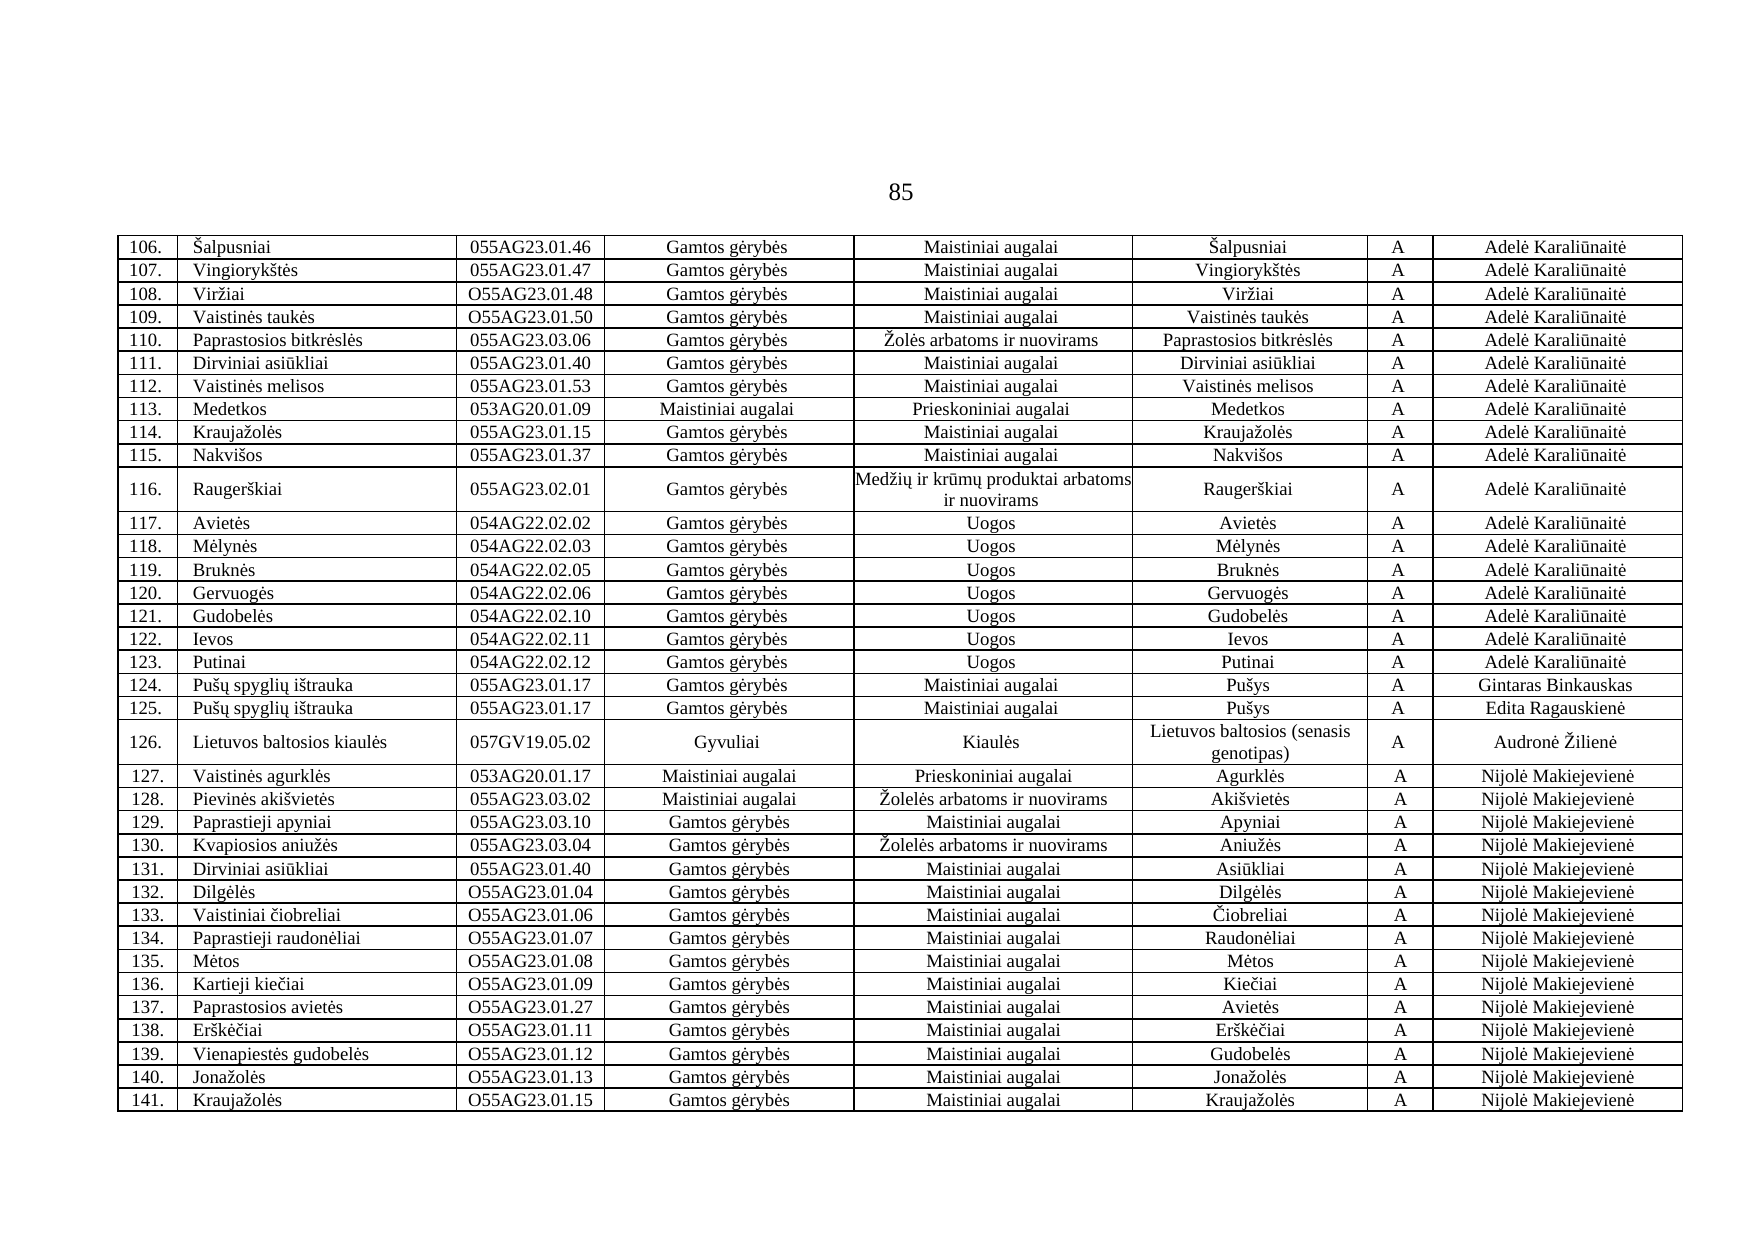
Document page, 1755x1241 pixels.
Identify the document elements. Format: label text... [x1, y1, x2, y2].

table_cell Gudobelės [1133, 1043, 1367, 1064]
table_cell Maistiniai augalai [605, 765, 853, 787]
table_cell 054AG22.02.02 [457, 512, 604, 534]
table_cell Lietuvos baltosios kiaulės [178, 720, 456, 763]
table_cell Gamtos gėrybės [605, 445, 853, 466]
table_cell 120. [119, 582, 177, 603]
table_cell Maistiniai augalai [855, 375, 1132, 397]
table_cell Prieskoniniai augalai [855, 765, 1132, 787]
table_cell Čiobreliai [1133, 904, 1367, 925]
table_cell 055AG23.01.40 [457, 858, 604, 879]
table_cell A [1368, 535, 1432, 557]
table_cell Žolelės arbatoms ir nuovirams [855, 788, 1132, 810]
table_cell Agurklės [1133, 765, 1367, 787]
table_cell Nijolė Makiejevienė [1434, 765, 1682, 787]
table_cell O55AG23.01.11 [457, 1020, 604, 1041]
table_cell 055AG23.03.04 [457, 835, 604, 856]
table_cell A [1368, 329, 1432, 350]
table_cell Akišvietės [1133, 788, 1367, 810]
table_cell A [1368, 582, 1432, 603]
table_cell A [1368, 1066, 1432, 1087]
table_cell 055AG23.01.53 [457, 375, 604, 397]
table_cell A [1368, 1043, 1432, 1064]
table_cell Gamtos gėrybės [605, 950, 853, 972]
table_cell Dilgėlės [178, 881, 456, 902]
table_cell Maistiniai augalai [855, 260, 1132, 281]
table_cell Lietuvos baltosios (senasis genotipas) [1133, 720, 1367, 763]
table_cell Adelė Karaliūnaitė [1434, 558, 1682, 580]
table_cell 123. [119, 651, 177, 672]
table_cell Kraujažolės [178, 1089, 456, 1110]
table_cell Nijolė Makiejevienė [1434, 1089, 1682, 1110]
table_cell 124. [119, 674, 177, 696]
table_cell Gamtos gėrybės [605, 1066, 853, 1087]
table_cell Gamtos gėrybės [605, 996, 853, 1018]
table_cell Adelė Karaliūnaitė [1434, 236, 1682, 258]
table_cell Maistiniai augalai [855, 927, 1132, 948]
table_cell Maistiniai augalai [855, 881, 1132, 902]
table_cell Adelė Karaliūnaitė [1434, 628, 1682, 649]
table_cell Paprastieji raudonėliai [178, 927, 456, 948]
table_cell Adelė Karaliūnaitė [1434, 651, 1682, 672]
table_cell Maistiniai augalai [605, 398, 853, 420]
table_cell 055AG23.03.06 [457, 329, 604, 350]
table_cell Nijolė Makiejevienė [1434, 811, 1682, 833]
table_cell Bruknės [178, 558, 456, 580]
table_cell 113. [119, 398, 177, 420]
table_cell Viržiai [178, 283, 456, 304]
table_cell Žolelės arbatoms ir nuovirams [855, 835, 1132, 856]
table_cell Gamtos gėrybės [605, 260, 853, 281]
table_cell A [1368, 468, 1432, 511]
table_cell 122. [119, 628, 177, 649]
table_cell Kraujažolės [1133, 1089, 1367, 1110]
table_cell Mėlynės [178, 535, 456, 557]
table_cell A [1368, 788, 1432, 810]
table_cell Gudobelės [178, 605, 456, 626]
table_cell 108. [119, 283, 177, 304]
table_cell Gamtos gėrybės [605, 811, 853, 833]
table_cell A [1368, 720, 1432, 763]
table_cell Adelė Karaliūnaitė [1434, 468, 1682, 511]
table_cell 110. [119, 329, 177, 350]
table_cell Medetkos [178, 398, 456, 420]
table_cell O55AG23.01.09 [457, 973, 604, 995]
table_cell 054AG22.02.10 [457, 605, 604, 626]
table_cell Nakvišos [1133, 445, 1367, 466]
table_cell Gamtos gėrybės [605, 375, 853, 397]
table_cell A [1368, 375, 1432, 397]
table_cell O55AG23.01.27 [457, 996, 604, 1018]
table_cell Gamtos gėrybės [605, 858, 853, 879]
table_cell Gamtos gėrybės [605, 535, 853, 557]
table_cell Vaistinės taukės [178, 306, 456, 327]
table_cell Vaistinės melisos [1133, 375, 1367, 397]
table_cell Gamtos gėrybės [605, 558, 853, 580]
table_cell Ievos [178, 628, 456, 649]
table_cell A [1368, 512, 1432, 534]
table_cell Adelė Karaliūnaitė [1434, 352, 1682, 373]
table_cell Dirviniai asiūkliai [1133, 352, 1367, 373]
table_cell Pušys [1133, 674, 1367, 696]
table_cell Aniužės [1133, 835, 1367, 856]
table_cell Adelė Karaliūnaitė [1434, 535, 1682, 557]
table_cell Gamtos gėrybės [605, 835, 853, 856]
table_cell Maistiniai augalai [855, 1089, 1132, 1110]
table_cell Adelė Karaliūnaitė [1434, 375, 1682, 397]
table_cell Uogos [855, 558, 1132, 580]
table_cell Maistiniai augalai [855, 904, 1132, 925]
table_cell 117. [119, 512, 177, 534]
table_cell Gamtos gėrybės [605, 512, 853, 534]
table_cell 133. [119, 904, 177, 925]
table_cell 055AG23.03.02 [457, 788, 604, 810]
table_cell Medetkos [1133, 398, 1367, 420]
table_cell 129. [119, 811, 177, 833]
table_cell 130. [119, 835, 177, 856]
table_cell 116. [119, 468, 177, 511]
table_cell 137. [119, 996, 177, 1018]
table_cell A [1368, 352, 1432, 373]
table_cell Medžių ir krūmų produktai arbatoms ir nuovirams [855, 468, 1132, 511]
table_cell 138. [119, 1020, 177, 1041]
table_cell 136. [119, 973, 177, 995]
table_cell Nijolė Makiejevienė [1434, 788, 1682, 810]
table_cell Adelė Karaliūnaitė [1434, 306, 1682, 327]
table_cell 134. [119, 927, 177, 948]
table_cell Viržiai [1133, 283, 1367, 304]
table_cell Gamtos gėrybės [605, 582, 853, 603]
table_cell Kiaulės [855, 720, 1132, 763]
table_cell Nijolė Makiejevienė [1434, 950, 1682, 972]
table_cell Uogos [855, 605, 1132, 626]
table_cell Gintaras Binkauskas [1434, 674, 1682, 696]
table_cell 055AG23.03.10 [457, 811, 604, 833]
table_cell A [1368, 927, 1432, 948]
table_cell A [1368, 881, 1432, 902]
table_cell Maistiniai augalai [855, 1020, 1132, 1041]
table_cell Putinai [1133, 651, 1367, 672]
table_cell A [1368, 236, 1432, 258]
table_cell Nijolė Makiejevienė [1434, 927, 1682, 948]
table_cell Maistiniai augalai [855, 973, 1132, 995]
table_cell A [1368, 651, 1432, 672]
table_cell Gamtos gėrybės [605, 651, 853, 672]
table_cell 055AG23.01.40 [457, 352, 604, 373]
table_cell Audronė Žilienė [1434, 720, 1682, 763]
table_cell A [1368, 904, 1432, 925]
table_cell Gamtos gėrybės [605, 697, 853, 719]
table_cell Nakvišos [178, 445, 456, 466]
table_cell Gamtos gėrybės [605, 1089, 853, 1110]
table_cell Nijolė Makiejevienė [1434, 1043, 1682, 1064]
table_cell Adelė Karaliūnaitė [1434, 260, 1682, 281]
table_cell Kraujažolės [178, 421, 456, 443]
table_cell Raugerškiai [178, 468, 456, 511]
table_cell A [1368, 558, 1432, 580]
table_cell Gyvuliai [605, 720, 853, 763]
table_cell 057GV19.05.02 [457, 720, 604, 763]
table_cell 054AG22.02.03 [457, 535, 604, 557]
table_cell Uogos [855, 535, 1132, 557]
table_cell Nijolė Makiejevienė [1434, 858, 1682, 879]
table_cell Pušų spyglių ištrauka [178, 674, 456, 696]
table_cell Maistiniai augalai [855, 421, 1132, 443]
table_cell Nijolė Makiejevienė [1434, 881, 1682, 902]
table_cell 054AG22.02.06 [457, 582, 604, 603]
table_cell 055AG23.01.17 [457, 674, 604, 696]
table_cell Adelė Karaliūnaitė [1434, 329, 1682, 350]
table_cell Jonažolės [1133, 1066, 1367, 1087]
table_cell Adelė Karaliūnaitė [1434, 512, 1682, 534]
table_cell A [1368, 765, 1432, 787]
table_cell Maistiniai augalai [855, 306, 1132, 327]
table_cell A [1368, 306, 1432, 327]
table_cell Apyniai [1133, 811, 1367, 833]
table_cell A [1368, 260, 1432, 281]
table_cell 053AG20.01.17 [457, 765, 604, 787]
table_cell A [1368, 398, 1432, 420]
table_cell Gamtos gėrybės [605, 1043, 853, 1064]
table_cell A [1368, 674, 1432, 696]
table_cell Vaistiniai čiobreliai [178, 904, 456, 925]
table_cell 106. [119, 236, 177, 258]
table_cell Maistiniai augalai [855, 283, 1132, 304]
table_cell A [1368, 1089, 1432, 1110]
table_cell Gudobelės [1133, 605, 1367, 626]
table_cell A [1368, 811, 1432, 833]
table_cell Maistiniai augalai [855, 1043, 1132, 1064]
table_cell O55AG23.01.08 [457, 950, 604, 972]
table_cell Jonažolės [178, 1066, 456, 1087]
table_cell Uogos [855, 628, 1132, 649]
table_cell Avietės [1133, 996, 1367, 1018]
table_cell Ievos [1133, 628, 1367, 649]
table_cell 127. [119, 765, 177, 787]
table_cell Asiūkliai [1133, 858, 1367, 879]
table_cell Raugerškiai [1133, 468, 1367, 511]
table_cell Uogos [855, 651, 1132, 672]
table_cell Pušų spyglių ištrauka [178, 697, 456, 719]
table_cell Maistiniai augalai [855, 674, 1132, 696]
table_cell Maistiniai augalai [855, 858, 1132, 879]
table_cell Edita Ragauskienė [1434, 697, 1682, 719]
table_cell Gamtos gėrybės [605, 236, 853, 258]
table_cell Gamtos gėrybės [605, 927, 853, 948]
table_cell Vaistinės taukės [1133, 306, 1367, 327]
table_cell Adelė Karaliūnaitė [1434, 445, 1682, 466]
table_cell Adelė Karaliūnaitė [1434, 605, 1682, 626]
table_cell Adelė Karaliūnaitė [1434, 398, 1682, 420]
table_cell A [1368, 858, 1432, 879]
table_cell 125. [119, 697, 177, 719]
table_cell A [1368, 950, 1432, 972]
table_cell 135. [119, 950, 177, 972]
table_cell 055AG23.01.46 [457, 236, 604, 258]
table_cell A [1368, 973, 1432, 995]
table_cell Bruknės [1133, 558, 1367, 580]
table_cell O55AG23.01.12 [457, 1043, 604, 1064]
table_cell Kartieji kiečiai [178, 973, 456, 995]
table_cell O55AG23.01.50 [457, 306, 604, 327]
table_cell 109. [119, 306, 177, 327]
table_cell Paprastieji apyniai [178, 811, 456, 833]
table_cell Gamtos gėrybės [605, 352, 853, 373]
table_cell 055AG23.01.47 [457, 260, 604, 281]
table_cell Gamtos gėrybės [605, 881, 853, 902]
table_cell A [1368, 996, 1432, 1018]
table_cell Maistiniai augalai [855, 236, 1132, 258]
table_cell Nijolė Makiejevienė [1434, 835, 1682, 856]
table_cell Maistiniai augalai [855, 697, 1132, 719]
table_cell Gamtos gėrybės [605, 674, 853, 696]
table_cell Maistiniai augalai [855, 352, 1132, 373]
table_cell Gamtos gėrybės [605, 605, 853, 626]
table_cell Pušys [1133, 697, 1367, 719]
table_cell 128. [119, 788, 177, 810]
table_cell Maistiniai augalai [855, 1066, 1132, 1087]
table_cell Maistiniai augalai [855, 445, 1132, 466]
table_cell Paprastosios bitkrėslės [1133, 329, 1367, 350]
table_cell 118. [119, 535, 177, 557]
table_cell A [1368, 628, 1432, 649]
table_cell Nijolė Makiejevienė [1434, 973, 1682, 995]
table_cell 126. [119, 720, 177, 763]
table_cell 119. [119, 558, 177, 580]
table_cell O55AG23.01.13 [457, 1066, 604, 1087]
table_cell Avietės [178, 512, 456, 534]
table_cell 140. [119, 1066, 177, 1087]
table_cell 121. [119, 605, 177, 626]
table_cell A [1368, 1020, 1432, 1041]
table_cell Mėlynės [1133, 535, 1367, 557]
table_cell Paprastosios bitkrėslės [178, 329, 456, 350]
table_cell Nijolė Makiejevienė [1434, 1066, 1682, 1087]
table_cell Gervuogės [1133, 582, 1367, 603]
table_cell Gamtos gėrybės [605, 973, 853, 995]
table_cell 054AG22.02.11 [457, 628, 604, 649]
table_cell 139. [119, 1043, 177, 1064]
table_cell Kraujažolės [1133, 421, 1367, 443]
table_cell Dirviniai asiūkliai [178, 352, 456, 373]
table_cell Maistiniai augalai [855, 950, 1132, 972]
table_cell 112. [119, 375, 177, 397]
table_cell Maistiniai augalai [855, 996, 1132, 1018]
table_cell Dilgėlės [1133, 881, 1367, 902]
table_cell Gamtos gėrybės [605, 904, 853, 925]
table_cell Adelė Karaliūnaitė [1434, 283, 1682, 304]
table_cell A [1368, 283, 1432, 304]
table_cell 054AG22.02.12 [457, 651, 604, 672]
table_cell Gamtos gėrybės [605, 421, 853, 443]
table_cell Šalpusniai [1133, 236, 1367, 258]
table_cell Erškėčiai [178, 1020, 456, 1041]
table_cell O55AG23.01.06 [457, 904, 604, 925]
table_cell Kvapiosios aniužės [178, 835, 456, 856]
table_cell Šalpusniai [178, 236, 456, 258]
table_cell 131. [119, 858, 177, 879]
table_cell Gamtos gėrybės [605, 628, 853, 649]
table_cell 054AG22.02.05 [457, 558, 604, 580]
table_cell Gamtos gėrybės [605, 1020, 853, 1041]
table_cell Vingiorykštės [1133, 260, 1367, 281]
table_cell Adelė Karaliūnaitė [1434, 421, 1682, 443]
table_cell Nijolė Makiejevienė [1434, 904, 1682, 925]
table_cell Gamtos gėrybės [605, 468, 853, 511]
table_cell Paprastosios avietės [178, 996, 456, 1018]
table_cell Mėtos [1133, 950, 1367, 972]
table_cell 107. [119, 260, 177, 281]
table_cell 141. [119, 1089, 177, 1110]
table_cell Gamtos gėrybės [605, 329, 853, 350]
table_cell Nijolė Makiejevienė [1434, 996, 1682, 1018]
table_cell A [1368, 697, 1432, 719]
table_cell Maistiniai augalai [605, 788, 853, 810]
table_cell A [1368, 835, 1432, 856]
table_cell A [1368, 445, 1432, 466]
table_cell O55AG23.01.07 [457, 927, 604, 948]
table_cell Žolės arbatoms ir nuovirams [855, 329, 1132, 350]
table_cell Vaistinės agurklės [178, 765, 456, 787]
table_cell A [1368, 605, 1432, 626]
table_cell 055AG23.02.01 [457, 468, 604, 511]
table_cell Uogos [855, 582, 1132, 603]
table_cell Putinai [178, 651, 456, 672]
table_cell Gamtos gėrybės [605, 283, 853, 304]
table_cell Erškėčiai [1133, 1020, 1367, 1041]
table_cell Vienapiestės gudobelės [178, 1043, 456, 1064]
table_cell O55AG23.01.04 [457, 881, 604, 902]
table_cell Dirviniai asiūkliai [178, 858, 456, 879]
table_cell 055AG23.01.17 [457, 697, 604, 719]
table_cell 055AG23.01.37 [457, 445, 604, 466]
table_cell Maistiniai augalai [855, 811, 1132, 833]
table_cell O55AG23.01.15 [457, 1089, 604, 1110]
table_cell 132. [119, 881, 177, 902]
table_cell Raudonėliai [1133, 927, 1367, 948]
table_cell Nijolė Makiejevienė [1434, 1020, 1682, 1041]
table_cell O55AG23.01.48 [457, 283, 604, 304]
table_cell 053AG20.01.09 [457, 398, 604, 420]
table_cell Kiečiai [1133, 973, 1367, 995]
table_cell 055AG23.01.15 [457, 421, 604, 443]
table_cell 111. [119, 352, 177, 373]
table_cell Vingiorykštės [178, 260, 456, 281]
table_cell Prieskoniniai augalai [855, 398, 1132, 420]
table_cell Gamtos gėrybės [605, 306, 853, 327]
table_cell 114. [119, 421, 177, 443]
table_cell Gervuogės [178, 582, 456, 603]
table_cell Pievinės akišvietės [178, 788, 456, 810]
table_cell A [1368, 421, 1432, 443]
table_cell Mėtos [178, 950, 456, 972]
table_cell Vaistinės melisos [178, 375, 456, 397]
table_cell 115. [119, 445, 177, 466]
table_cell Uogos [855, 512, 1132, 534]
table_cell Avietės [1133, 512, 1367, 534]
table_cell Adelė Karaliūnaitė [1434, 582, 1682, 603]
